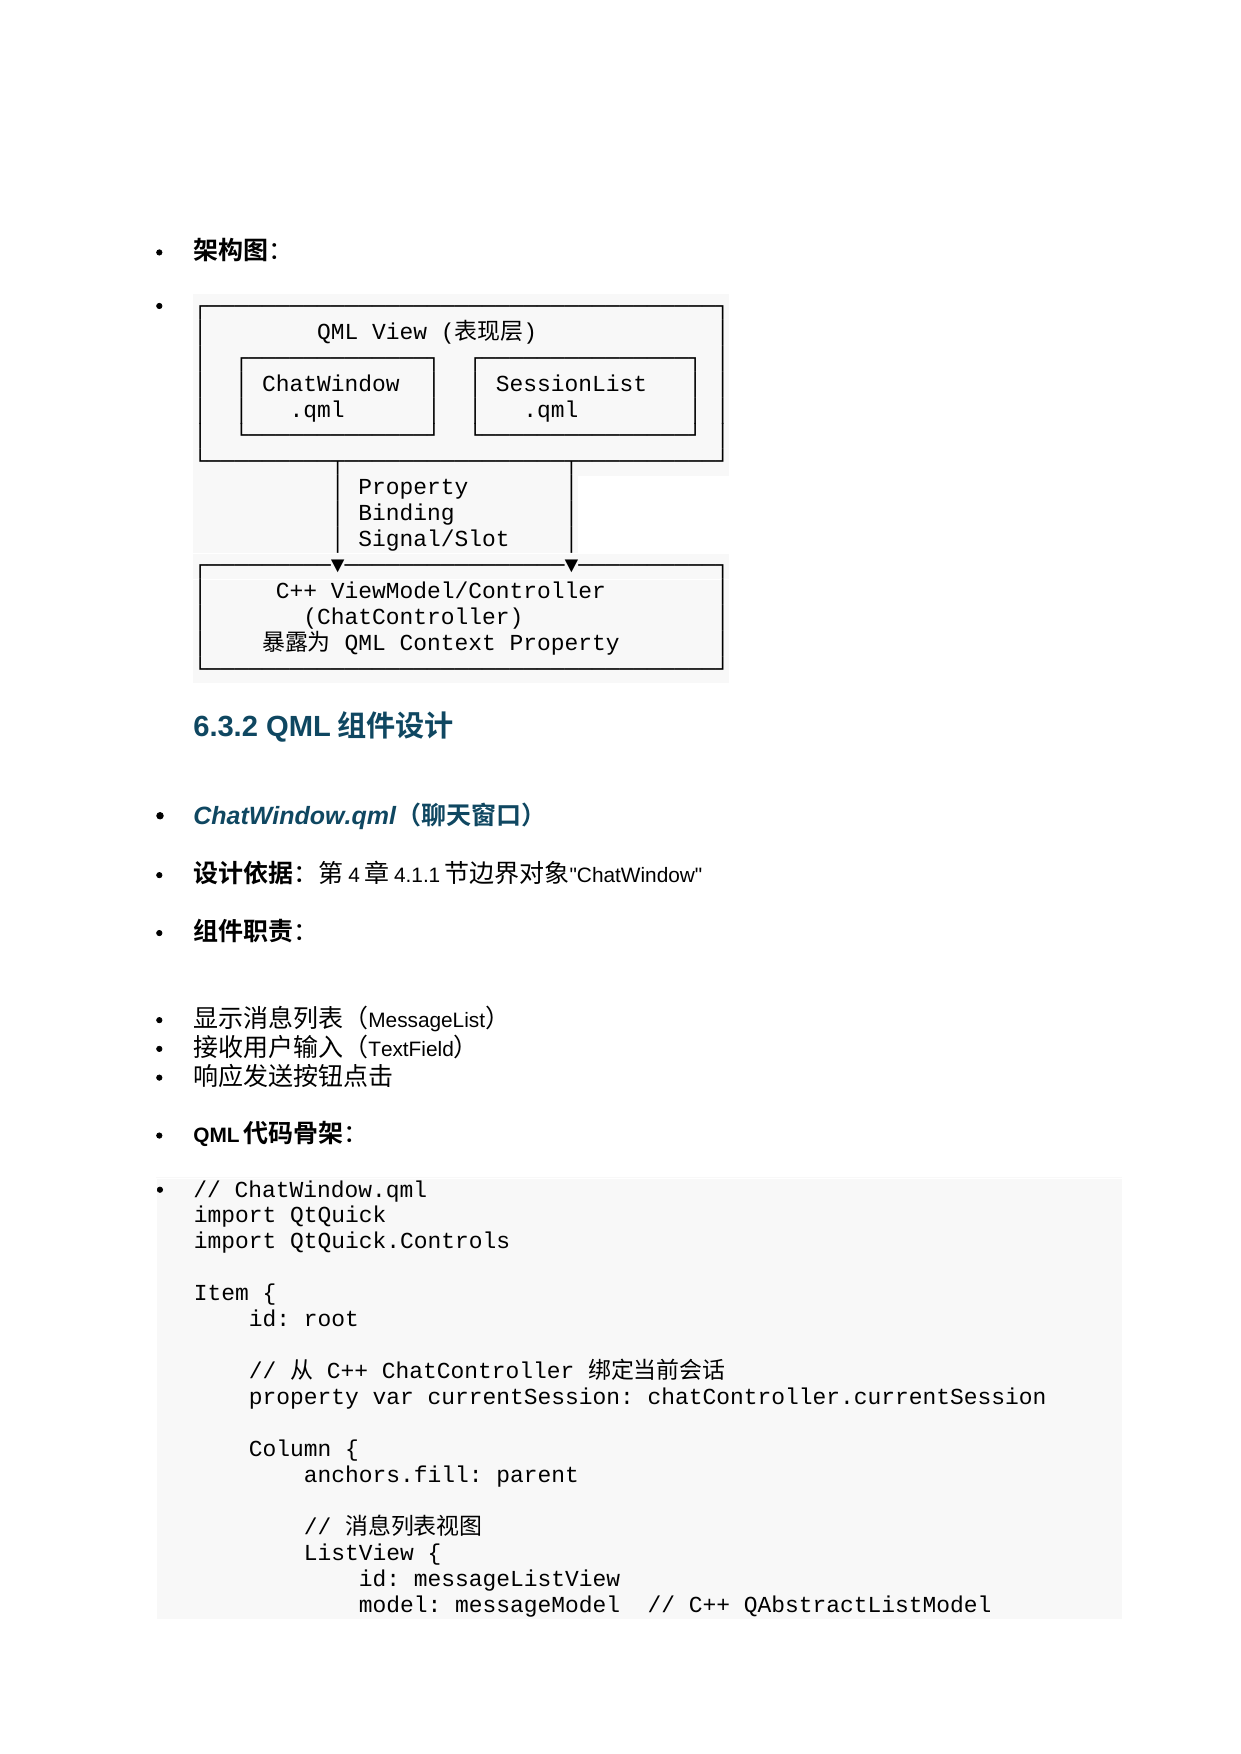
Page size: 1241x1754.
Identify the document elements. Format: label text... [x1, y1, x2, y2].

list 组件职责： [156, 917, 1122, 946]
list 架构图： [156, 236, 1122, 265]
list 显示消息列表（MessageList） [156, 1004, 1122, 1033]
list 设计依据：第4章4.1.1节边界对象"ChatWindow" [156, 859, 1122, 888]
list // ChatWindow.qml import QtQuick import QtQuick.Controls Item { id: root // 从 C++ ChatController 绑定当前会话 property var currentSession: chatController.currentSession Column { anchors.fill: parent // 消息列表视图 ListView { id: messageListView model: messageModel // C++ QAbstractListModel [157, 1179, 1122, 1619]
subtitle ChatWindow.qml（聊天窗口） [156, 801, 1122, 830]
list 接收用户输入（TextField） [156, 1033, 1122, 1062]
list QML代码骨架： [156, 1119, 1122, 1148]
list ┌─────────────────────────────────────┐ │ QML View (表现层) │ │ ┌─────────────┐ ┌───────────────┐ │ │ │ ChatWindow │ │ SessionList │ │ │ │ .qml │ │ .qml │ │ │ └─────────────┘ └───────────────┘ │ └─────────┬────────────────┬──────────┘ │ Property │ │ Binding │ │ Signal/Slot │ ┌─────────▼────────────────▼──────────┐ │ C++ ViewModel/Controller │ │ (ChatController) │ │ 暴露为 QML Context Property │ └─────────────────────────────────────┘ 6.3.2 QML组件设计 [156, 294, 1122, 743]
list 响应发送按钮点击 [156, 1062, 1122, 1090]
